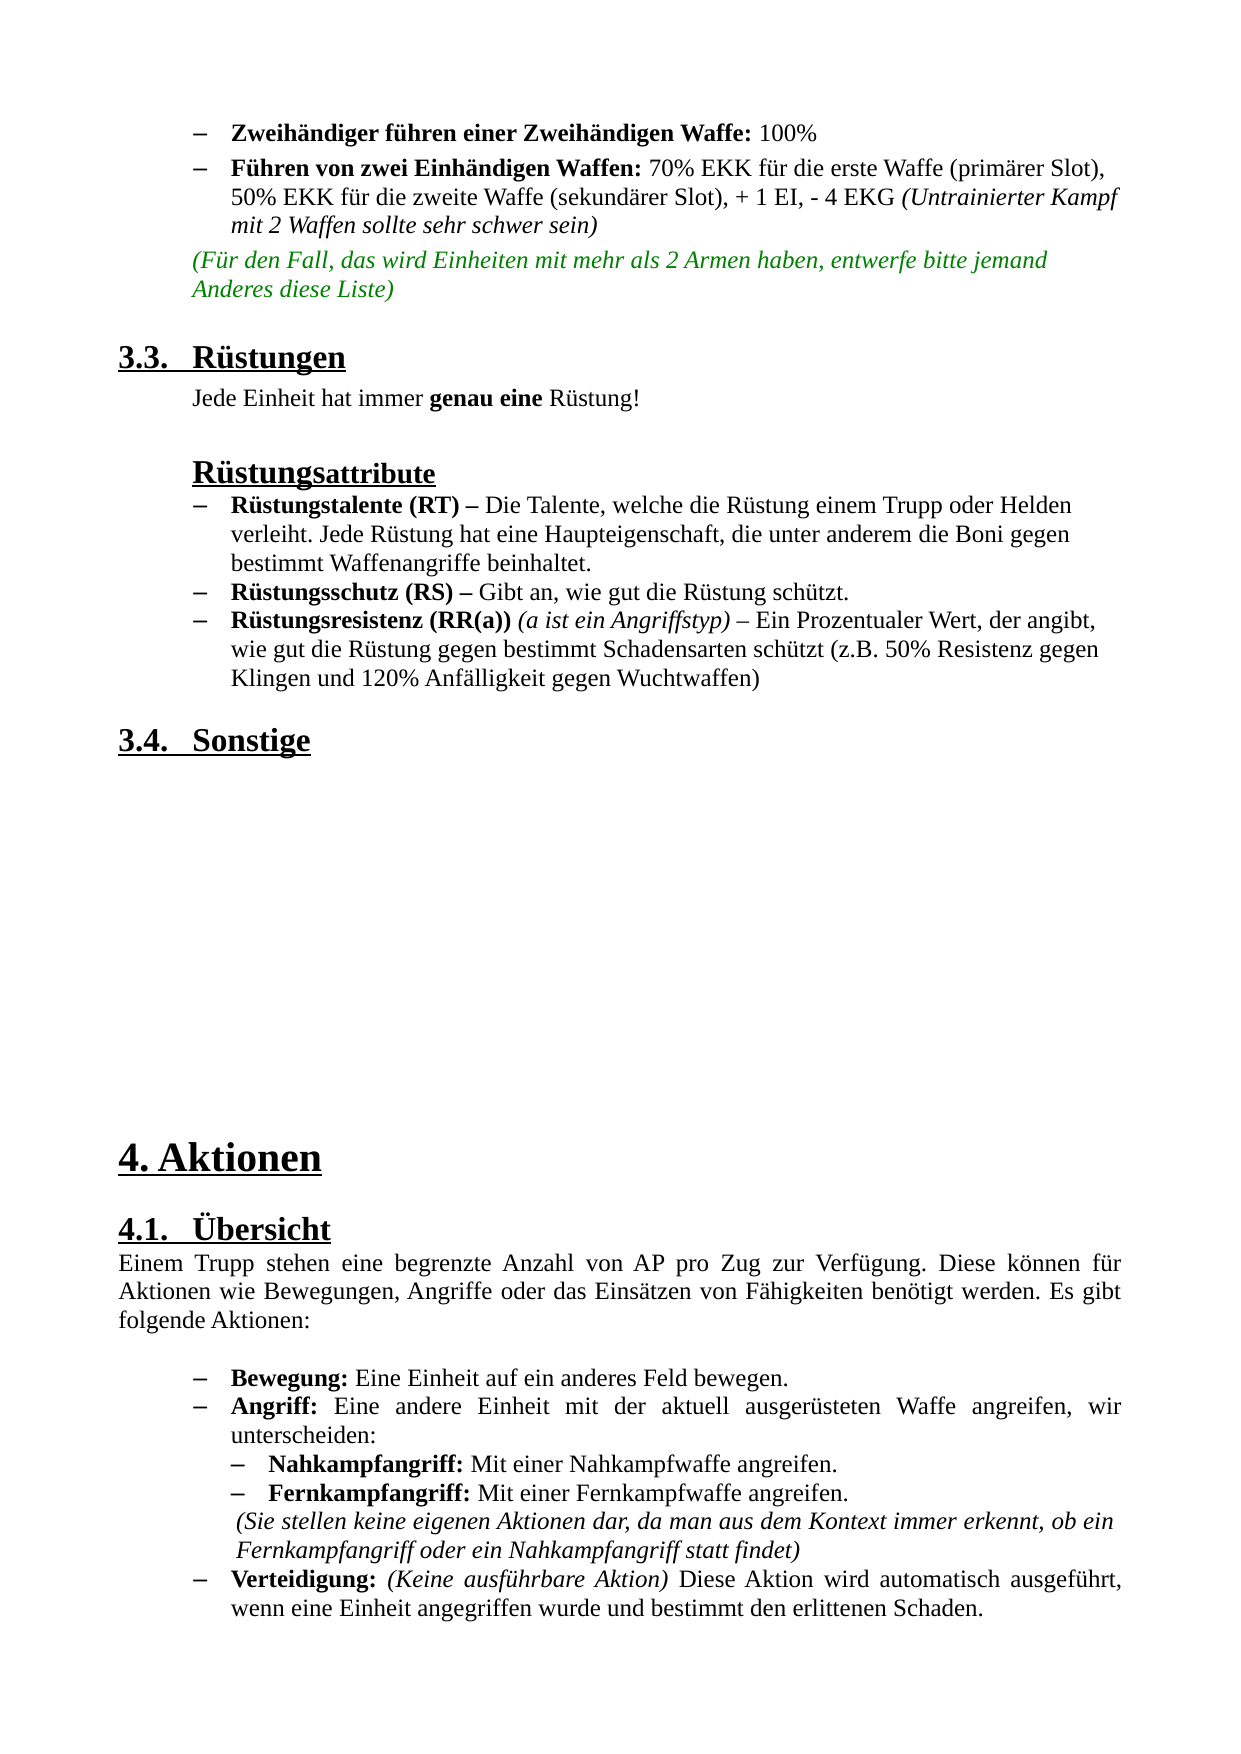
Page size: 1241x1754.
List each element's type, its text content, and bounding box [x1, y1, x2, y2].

text Jede Einheit hat immer genau eine Rüstung! [118, 376, 1122, 414]
list Verteidigung: (Keine ausführbare Aktion) Diese Aktion wird automatisch ausgeführt, wenn eine Einheit angegriffen wurde und bestimmt den erlittenen Schaden. [193, 1564, 1122, 1621]
text Rüstungsattribute [118, 452, 1122, 491]
list 4. Aktionen [117, 1133, 1122, 1181]
list Führen von zwei Einhändigen Waffen: 70% EKK für die erste Waffe (primärer Slot), 50% EKK für die zweite Waffe (sekundärer Slot), + 1 EI, - 4 EKG (Untrainierter Kampf mit 2 Waffen sollte sehr schwer sein) [193, 153, 1122, 239]
list Rüstungsschutz (RS) – Gibt an, wie gut die Rüstung schützt. [193, 577, 1122, 606]
list Rüstungstalente (RT) – Die Talente, welche die Rüstung einem Trupp oder Helden verleiht. Jede Rüstung hat eine Haupteigenschaft, die unter anderem die Boni gegen bestimmt Waffenangriffe beinhaltet. [193, 491, 1122, 577]
text (Sie stellen keine eigenen Aktionen dar, da man aus dem Kontext immer erkennt, ob ein Fernkampfangriff oder ein Nahkampfangriff statt findet) [162, 1506, 1122, 1564]
text 3.3. Rüstungen [118, 337, 1122, 376]
list Zweihändiger führen einer Zweihändigen Waffe: 100% [193, 118, 1122, 147]
text Einem Trupp stehen eine begrenzte Anzahl von AP pro Zug zur Verfügung. Diese können für Aktionen wie Bewegungen, Angriffe oder das Einsätzen von Fähigkeiten benötigt werden. Es gibt folgende Aktionen: [118, 1248, 1122, 1334]
list Fernkampfangriff: Mit einer Fernkampfwaffe angreifen. [231, 1478, 1122, 1506]
list Rüstungsresistenz (RR(a)) (a ist ein Angriffstyp) – Ein Prozentualer Wert, der angibt, wie gut die Rüstung gegen bestimmt Schadensarten schützt (z.B. 50% Resistenz gegen Klingen und 120% Anfälligkeit gegen Wuchtwaffen) [193, 606, 1122, 692]
text 4.1. Übersicht [118, 1209, 1122, 1248]
list Nahkampfangriff: Mit einer Nahkampfwaffe angreifen. [231, 1449, 1122, 1478]
list Angriff: Eine andere Einheit mit der aktuell ausgerüsteten Waffe angreifen, wir unterscheiden: [193, 1391, 1122, 1449]
text 3.4. Sonstige [118, 721, 1122, 759]
text (Für den Fall, das wird Einheiten mit mehr als 2 Armen haben, entwerfe bitte jemand Anderes diese Liste) [118, 245, 1122, 302]
list Bewegung: Eine Einheit auf ein anderes Feld bewegen. [193, 1363, 1122, 1391]
